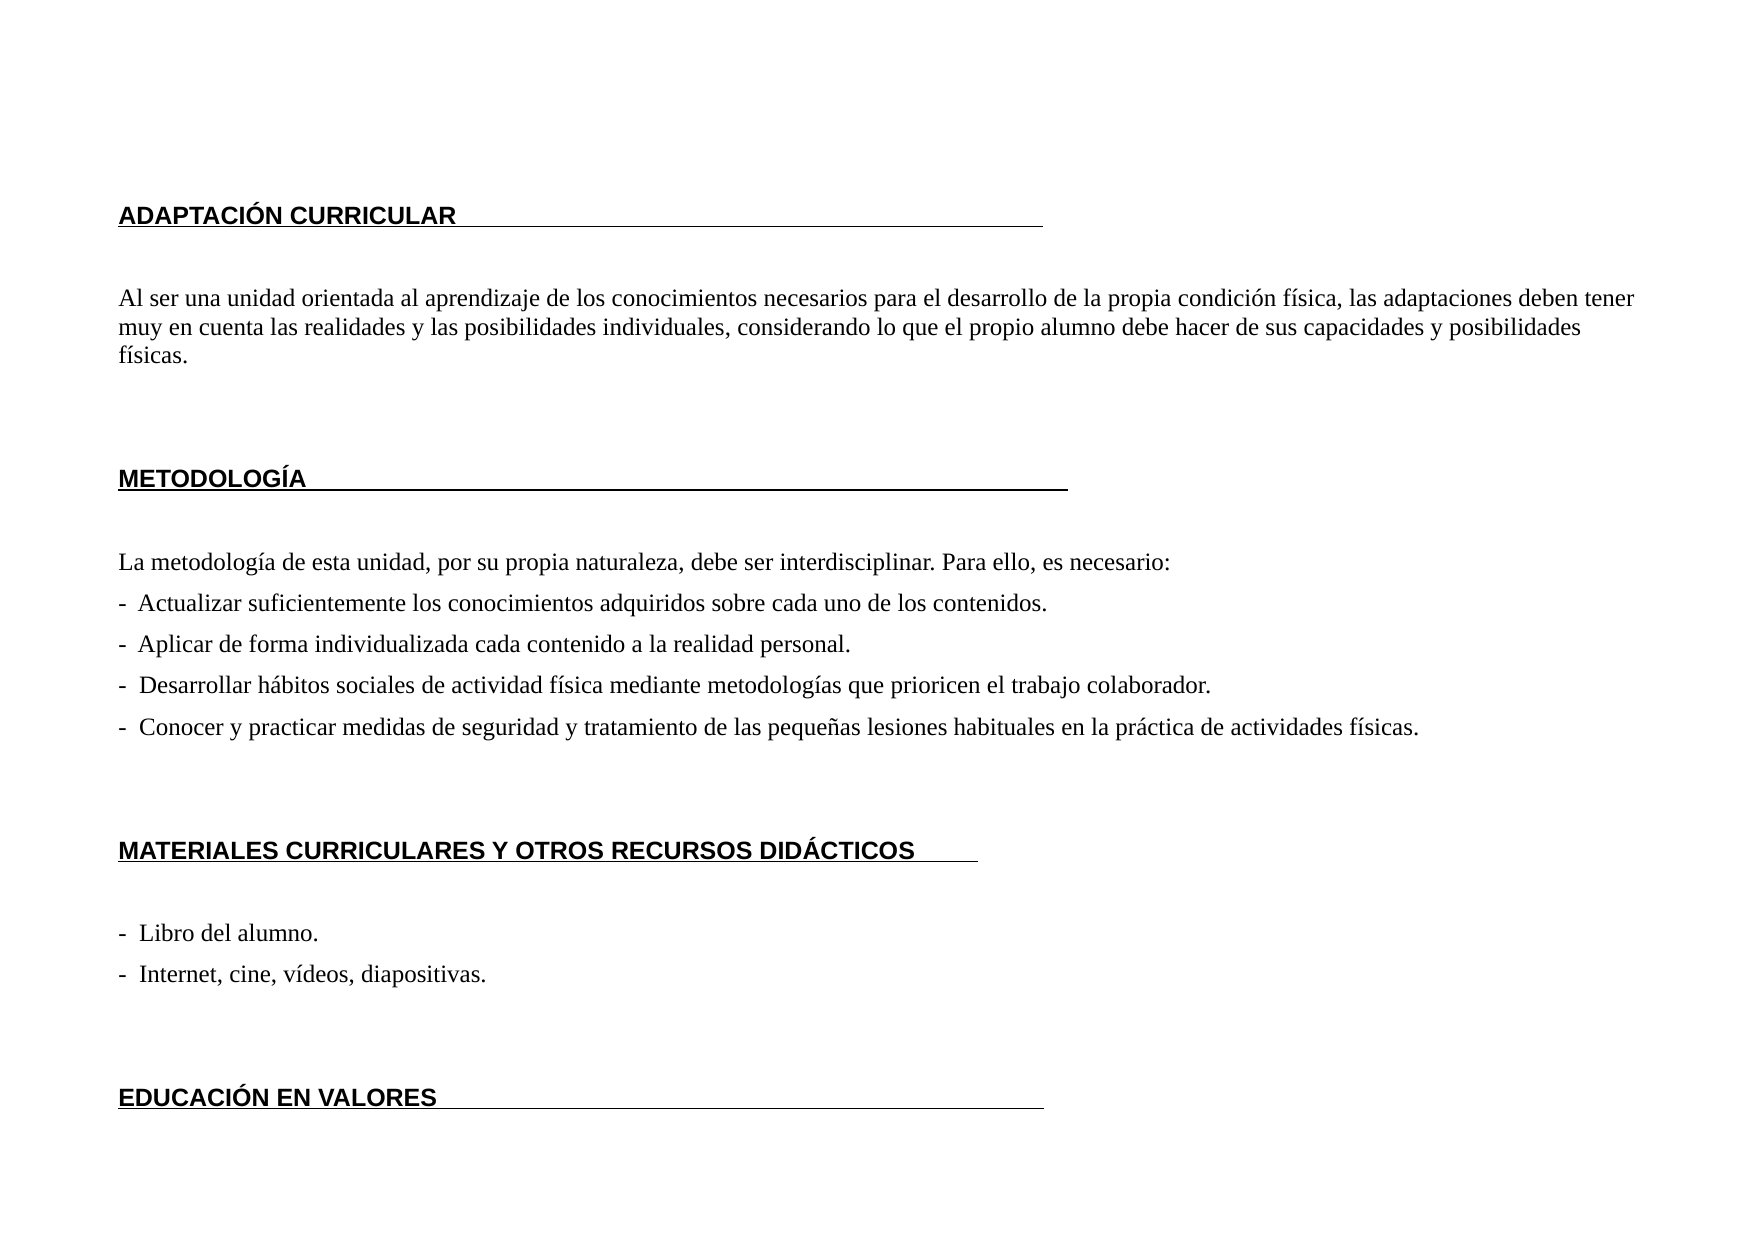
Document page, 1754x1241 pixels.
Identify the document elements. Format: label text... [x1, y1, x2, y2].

text La metodología de esta unidad, por su propia naturaleza, debe ser interdisciplinar. Para ello, es necesario: [118, 547, 1636, 576]
text - Desarrollar hábitos sociales de actividad física mediante metodologías que prioricen el trabajo colaborador. [118, 671, 1636, 699]
text ADAPTACIÓN CURRICULAR [118, 201, 1636, 229]
text MATERIALES CURRICULARES Y OTROS RECURSOS DIDÁCTICOS [118, 836, 1636, 864]
text Al ser una unidad orientada al aprendizaje de los conocimientos necesarios para el desarrollo de la propia condición física, las adaptaciones deben tener muy en cuenta las realidades y las posibilidades individuales, considerando lo que el propio alumno debe hacer de sus capacidades y posibilidades físicas. [118, 283, 1636, 369]
text - Internet, cine, vídeos, diapositivas. [118, 959, 1636, 988]
text - Libro del alumno. [118, 918, 1636, 947]
text EDUCACIÓN EN VALORES [118, 1083, 1636, 1112]
text - Aplicar de forma individualizada cada contenido a la realidad personal. [118, 629, 1636, 658]
text - Actualizar suficientemente los conocimientos adquiridos sobre cada uno de los contenidos. [118, 588, 1636, 617]
text METODOLOGÍA [118, 464, 1636, 493]
text - Conocer y practicar medidas de seguridad y tratamiento de las pequeñas lesiones habituales en la práctica de actividades físicas. [118, 712, 1636, 741]
